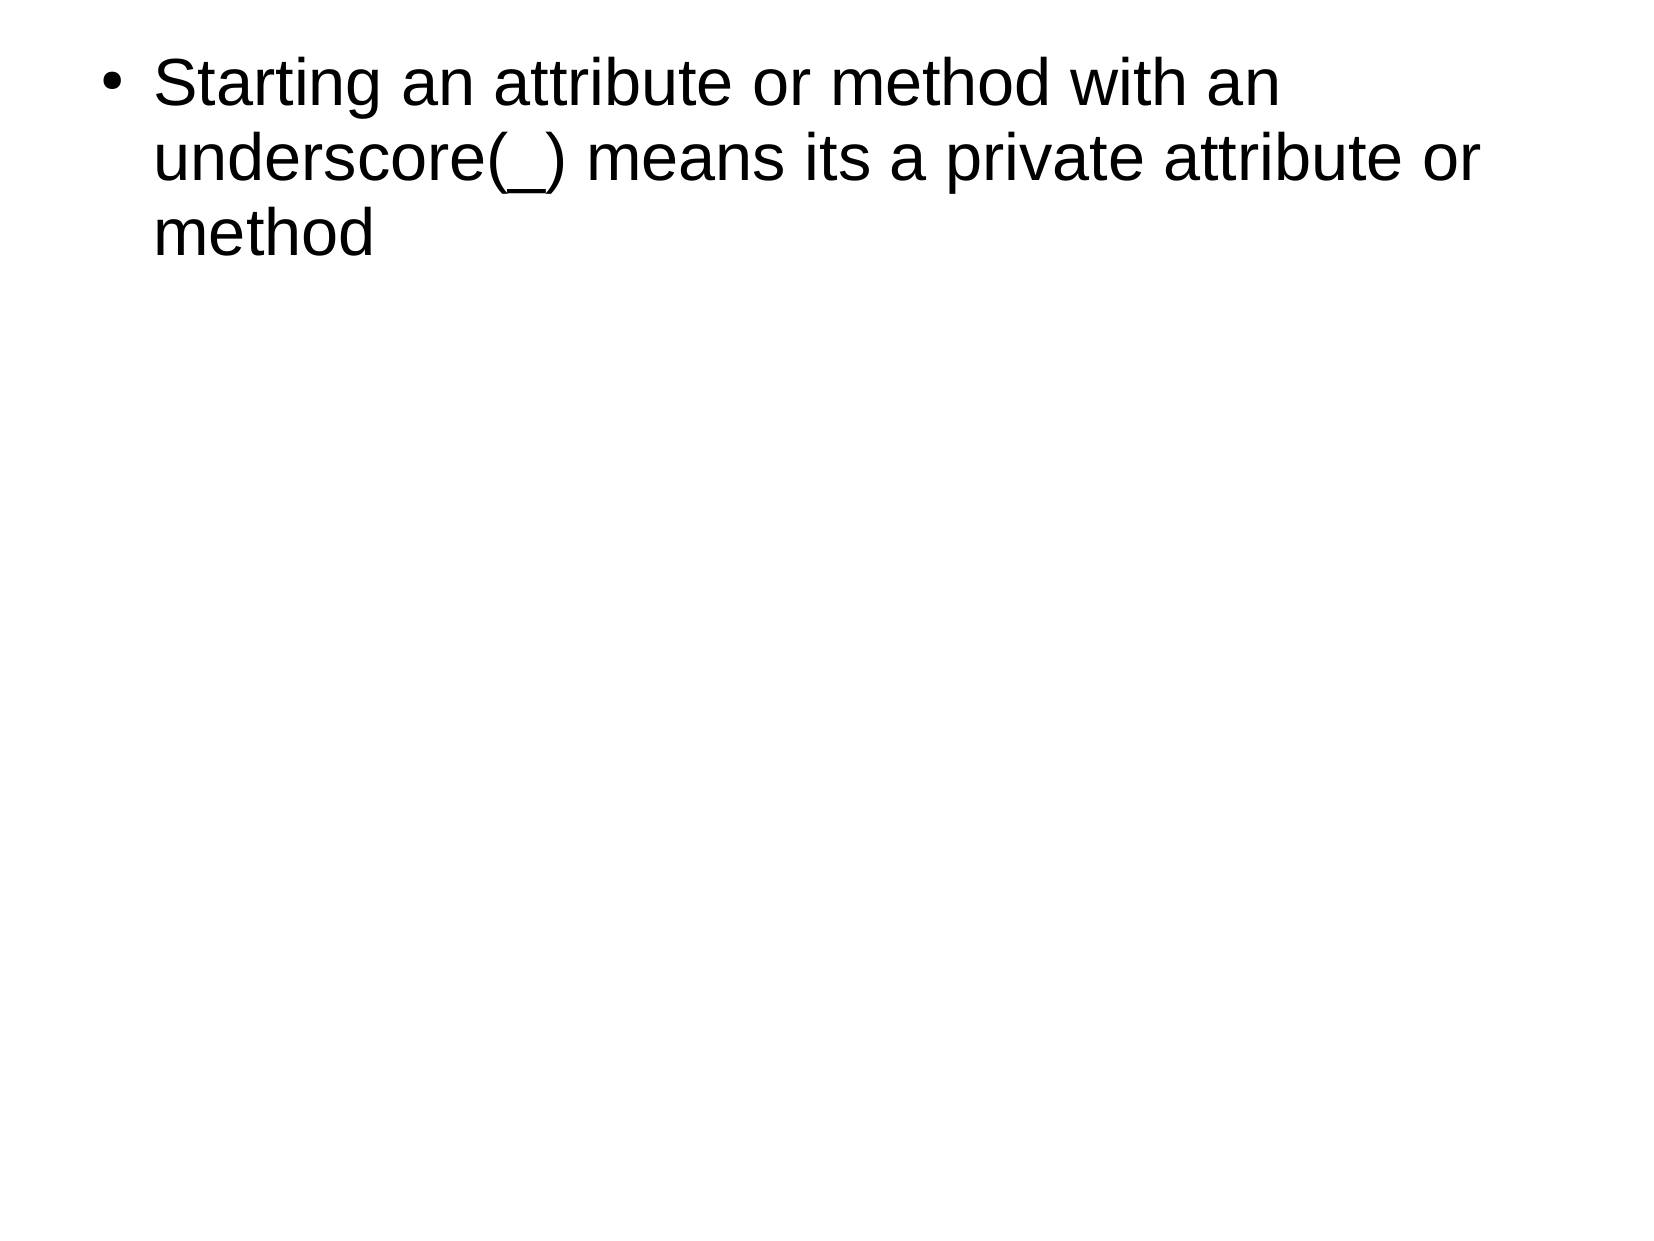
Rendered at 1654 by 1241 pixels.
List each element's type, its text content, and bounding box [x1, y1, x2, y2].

list Starting an attribute or method with an underscore(_) means its a private attribute or method [82, 45, 1571, 1186]
